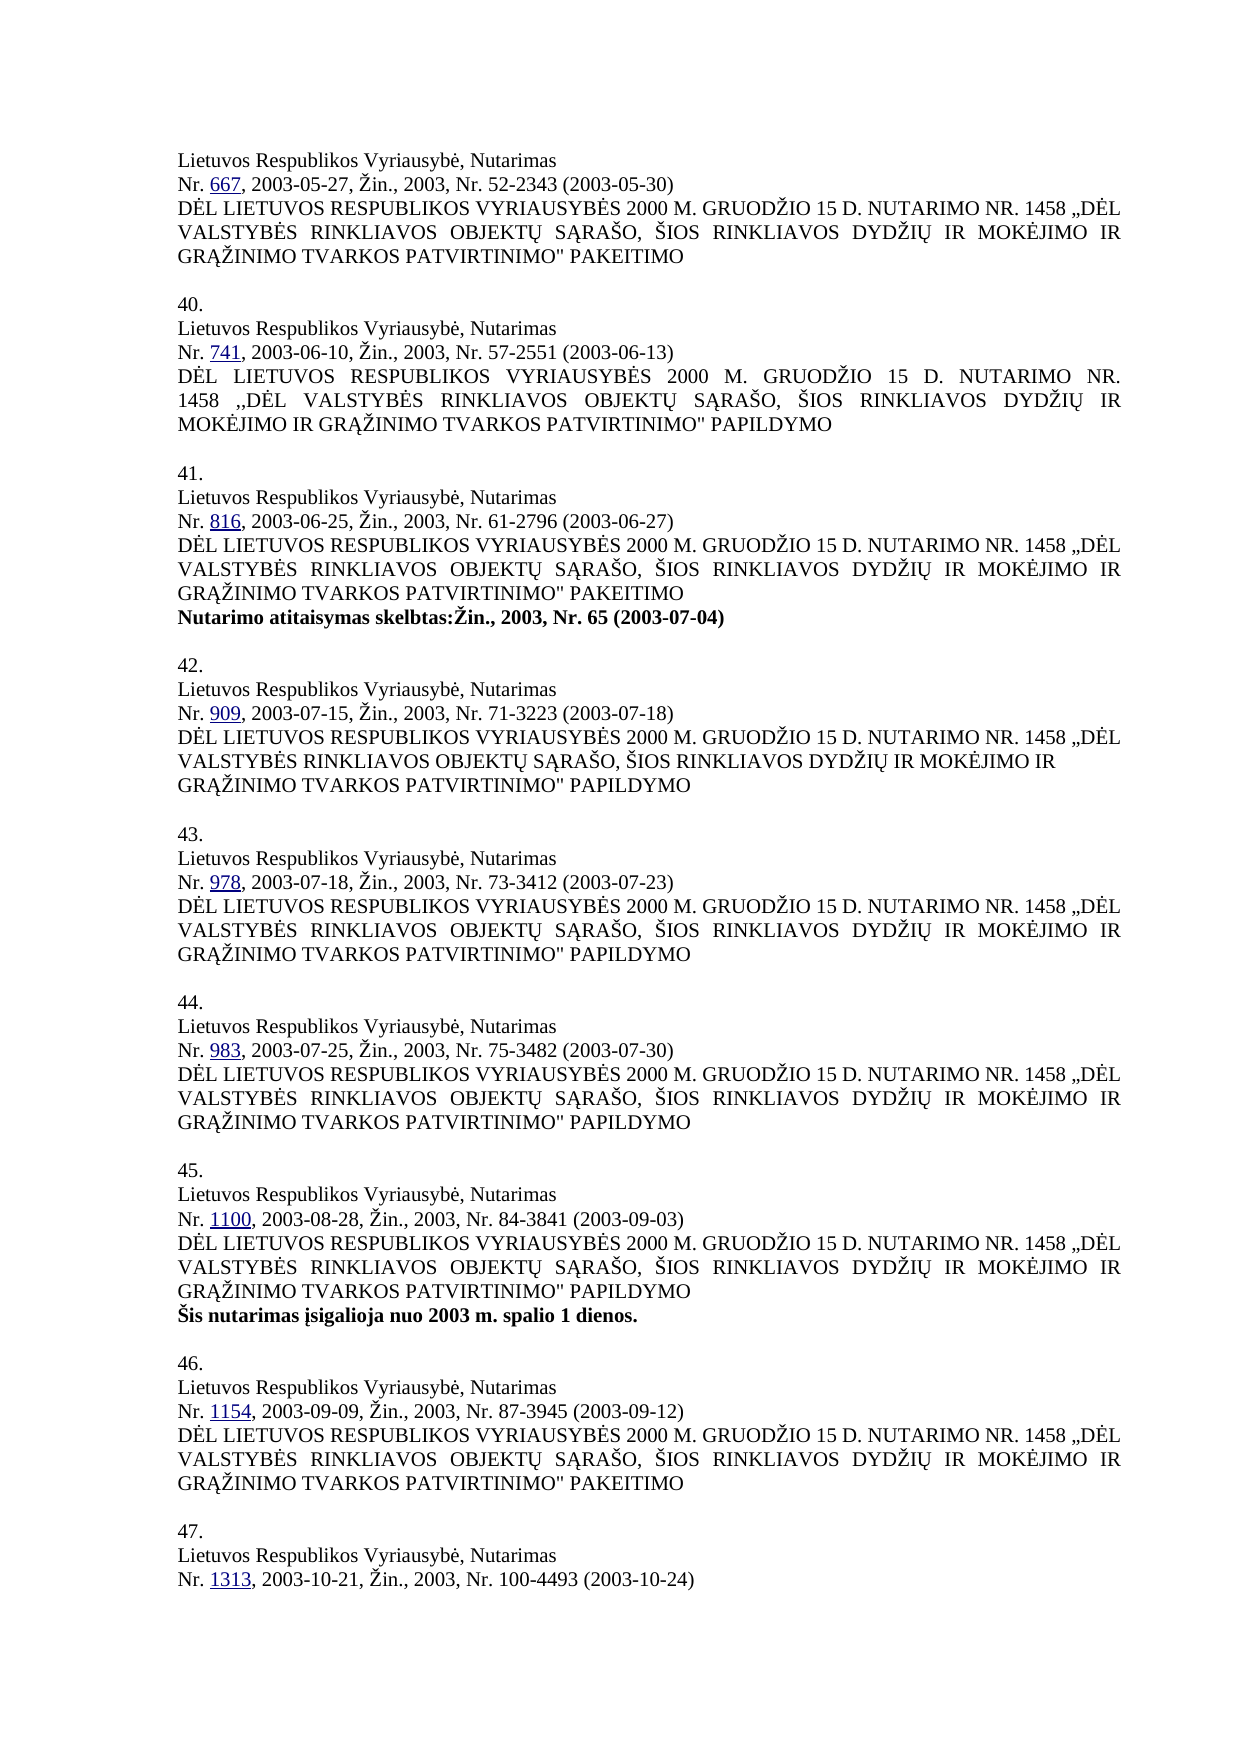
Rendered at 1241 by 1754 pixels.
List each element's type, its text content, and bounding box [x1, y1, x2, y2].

text Nr. 816, 2003-06-25, Žin., 2003, Nr. 61-2796 (2003-06-27) [177, 509, 1122, 533]
text Nr. 983, 2003-07-25, Žin., 2003, Nr. 75-3482 (2003-07-30) [177, 1038, 1122, 1062]
text DĖL LIETUVOS RESPUBLIKOS VYRIAUSYBĖS 2000 M. GRUODŽIO 15 D. NUTARIMO NR. 1458 ,,DĖL VALSTYBĖS RINKLIAVOS OBJEKTŲ SĄRAŠO, ŠIOS RINKLIAVOS DYDŽIŲ IR MOKĖJIMO IR GRĄŽINIMO TVARKOS PATVIRTINIMO" PAPILDYMO [177, 364, 1122, 436]
text Lietuvos Respublikos Vyriausybė, Nutarimas [177, 1182, 1122, 1206]
text Nr. 741, 2003-06-10, Žin., 2003, Nr. 57-2551 (2003-06-13) [177, 340, 1122, 364]
text 47. [177, 1519, 1122, 1543]
text Lietuvos Respublikos Vyriausybė, Nutarimas [177, 846, 1122, 869]
text DĖL LIETUVOS RESPUBLIKOS VYRIAUSYBĖS 2000 M. GRUODŽIO 15 D. NUTARIMO NR. 1458 „DĖL VALSTYBĖS RINKLIAVOS OBJEKTŲ SĄRAŠO, ŠIOS RINKLIAVOS DYDŽIŲ IR MOKĖJIMO IR GRĄŽINIMO TVARKOS PATVIRTINIMO" PAPILDYMO [177, 894, 1122, 966]
text 43. [177, 821, 1122, 846]
text DĖL LIETUVOS RESPUBLIKOS VYRIAUSYBĖS 2000 M. GRUODŽIO 15 D. NUTARIMO NR. 1458 „DĖL VALSTYBĖS RINKLIAVOS OBJEKTŲ SĄRAŠO, ŠIOS RINKLIAVOS DYDŽIŲ IR MOKĖJIMO IR GRĄŽINIMO TVARKOS PATVIRTINIMO" PAPILDYMO [177, 725, 1122, 797]
text DĖL LIETUVOS RESPUBLIKOS VYRIAUSYBĖS 2000 M. GRUODŽIO 15 D. NUTARIMO NR. 1458 „DĖL VALSTYBĖS RINKLIAVOS OBJEKTŲ SĄRAŠO, ŠIOS RINKLIAVOS DYDŽIŲ IR MOKĖJIMO IR GRĄŽINIMO TVARKOS PATVIRTINIMO" PAKEITIMO [177, 1423, 1122, 1495]
text Šis nutarimas įsigalioja nuo 2003 m. spalio 1 dienos. [177, 1303, 1122, 1327]
text Nr. 1100, 2003-08-28, Žin., 2003, Nr. 84-3841 (2003-09-03) [177, 1206, 1122, 1231]
text Nr. 1154, 2003-09-09, Žin., 2003, Nr. 87-3945 (2003-09-12) [177, 1399, 1122, 1423]
text Lietuvos Respublikos Vyriausybė, Nutarimas [177, 1543, 1122, 1567]
text Lietuvos Respublikos Vyriausybė, Nutarimas [177, 1375, 1122, 1399]
text 40. [177, 292, 1122, 316]
text Nr. 1313, 2003-10-21, Žin., 2003, Nr. 100-4493 (2003-10-24) [177, 1567, 1122, 1591]
text DĖL LIETUVOS RESPUBLIKOS VYRIAUSYBĖS 2000 M. GRUODŽIO 15 D. NUTARIMO NR. 1458 „DĖL VALSTYBĖS RINKLIAVOS OBJEKTŲ SĄRAŠO, ŠIOS RINKLIAVOS DYDŽIŲ IR MOKĖJIMO IR GRĄŽINIMO TVARKOS PATVIRTINIMO" PAPILDYMO [177, 1062, 1122, 1134]
text Lietuvos Respublikos Vyriausybė, Nutarimas [177, 677, 1122, 701]
text 41. [177, 461, 1122, 484]
text Lietuvos Respublikos Vyriausybė, Nutarimas [177, 148, 1122, 172]
text Nr. 909, 2003-07-15, Žin., 2003, Nr. 71-3223 (2003-07-18) [177, 701, 1122, 725]
text 44. [177, 990, 1122, 1014]
text DĖL LIETUVOS RESPUBLIKOS VYRIAUSYBĖS 2000 M. GRUODŽIO 15 D. NUTARIMO NR. 1458 „DĖL VALSTYBĖS RINKLIAVOS OBJEKTŲ SĄRAŠO, ŠIOS RINKLIAVOS DYDŽIŲ IR MOKĖJIMO IR GRĄŽINIMO TVARKOS PATVIRTINIMO" PAPILDYMO [177, 1231, 1122, 1303]
text 45. [177, 1158, 1122, 1182]
text Nr. 978, 2003-07-18, Žin., 2003, Nr. 73-3412 (2003-07-23) [177, 869, 1122, 894]
text 42. [177, 653, 1122, 677]
text Lietuvos Respublikos Vyriausybė, Nutarimas [177, 1014, 1122, 1038]
text Nutarimo atitaisymas skelbtas:Žin., 2003, Nr. 65 (2003-07-04) [177, 605, 1122, 629]
text DĖL LIETUVOS RESPUBLIKOS VYRIAUSYBĖS 2000 M. GRUODŽIO 15 D. NUTARIMO NR. 1458 „DĖL VALSTYBĖS RINKLIAVOS OBJEKTŲ SĄRAŠO, ŠIOS RINKLIAVOS DYDŽIŲ IR MOKĖJIMO IR GRĄŽINIMO TVARKOS PATVIRTINIMO" PAKEITIMO [177, 533, 1122, 605]
text 46. [177, 1351, 1122, 1375]
text DĖL LIETUVOS RESPUBLIKOS VYRIAUSYBĖS 2000 M. GRUODŽIO 15 D. NUTARIMO NR. 1458 „DĖL VALSTYBĖS RINKLIAVOS OBJEKTŲ SĄRAŠO, ŠIOS RINKLIAVOS DYDŽIŲ IR MOKĖJIMO IR GRĄŽINIMO TVARKOS PATVIRTINIMO" PAKEITIMO [177, 196, 1122, 268]
text Nr. 667, 2003-05-27, Žin., 2003, Nr. 52-2343 (2003-05-30) [177, 172, 1122, 196]
text Lietuvos Respublikos Vyriausybė, Nutarimas [177, 484, 1122, 509]
text Lietuvos Respublikos Vyriausybė, Nutarimas [177, 316, 1122, 340]
